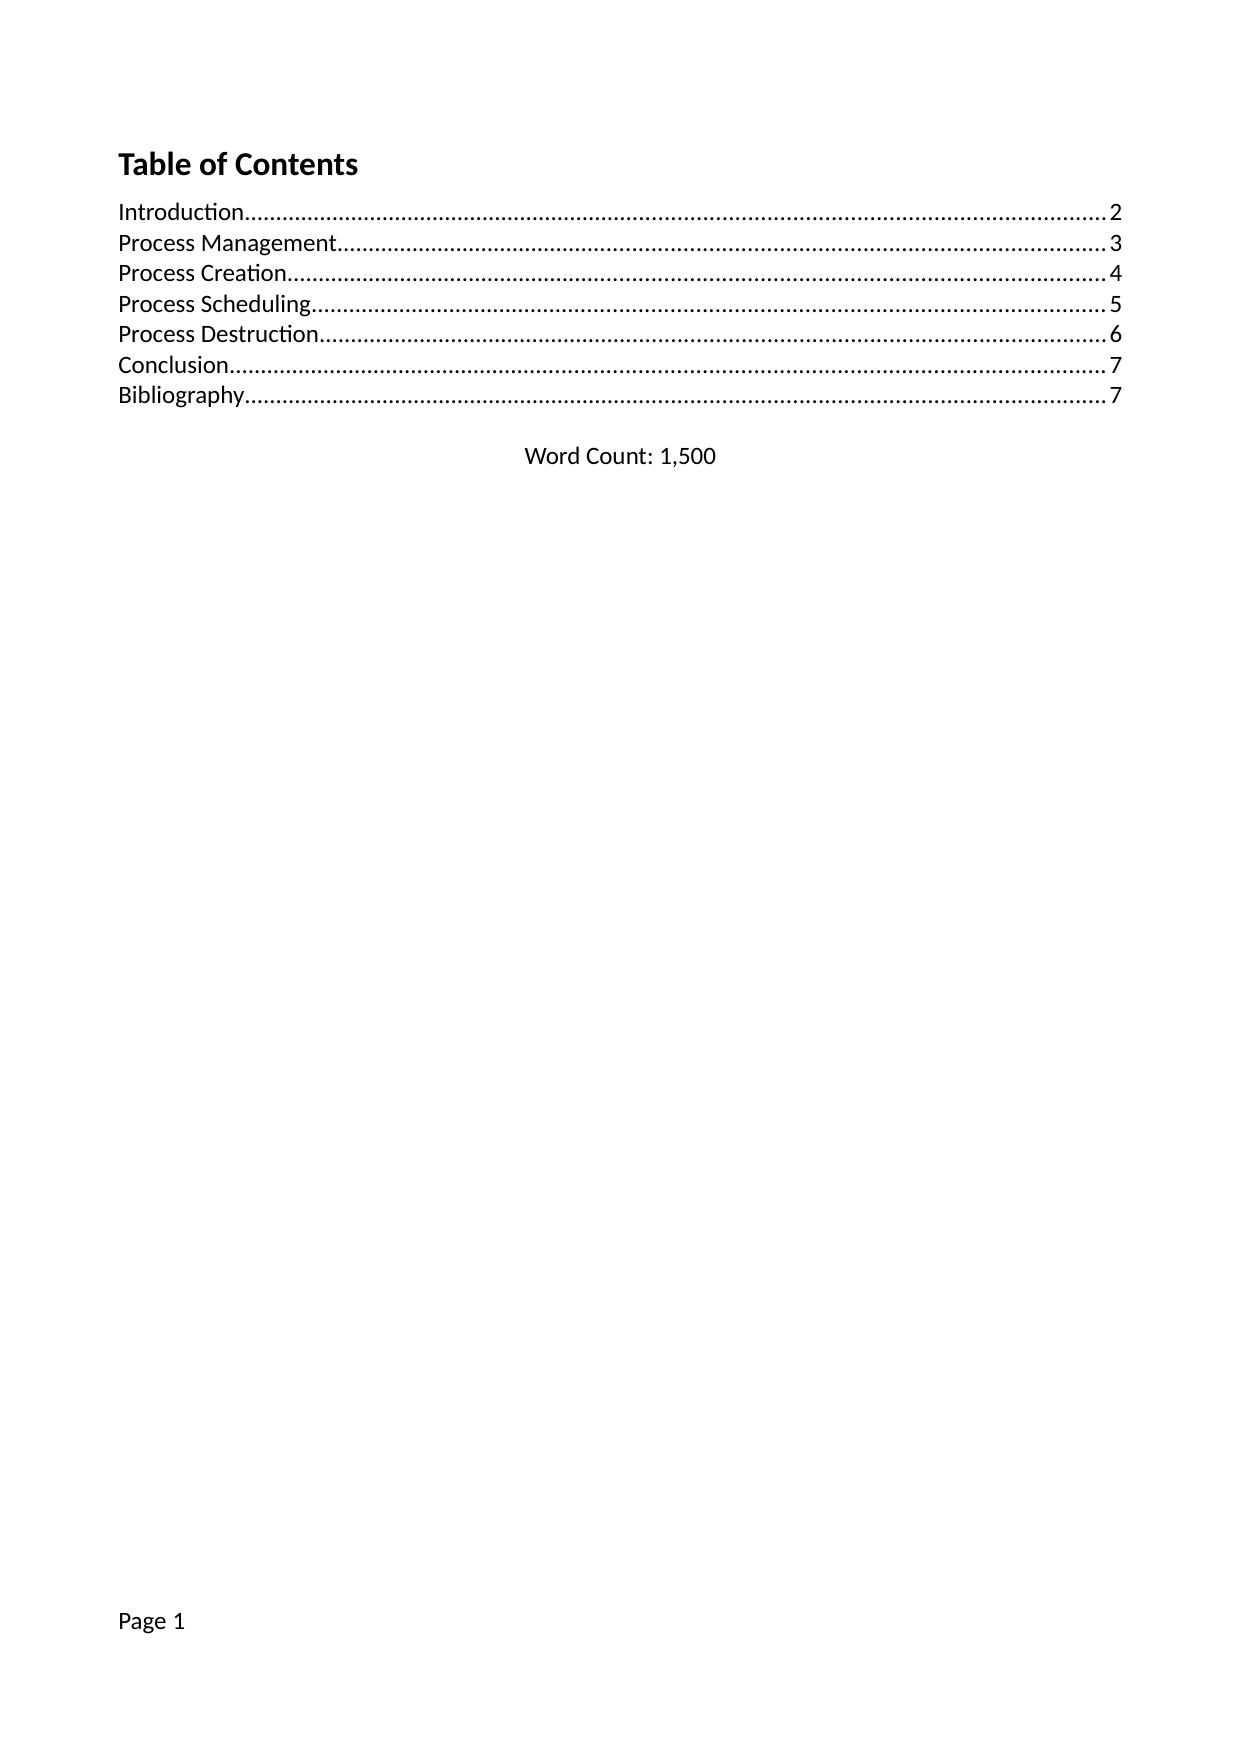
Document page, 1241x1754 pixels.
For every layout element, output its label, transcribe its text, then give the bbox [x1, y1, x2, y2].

text Process Management 3 [118, 227, 1122, 257]
subtitle Table of Contents [118, 143, 1122, 184]
text Process Scheduling 5 [118, 288, 1122, 318]
text Process Destruction 6 [118, 318, 1122, 349]
text Conclusion 7 [118, 349, 1122, 379]
text Bibliography 7 [118, 379, 1122, 410]
text Introduction 2 [118, 196, 1122, 227]
text Process Creation 4 [118, 257, 1122, 288]
text Word Count: 1,500 [118, 441, 1122, 471]
